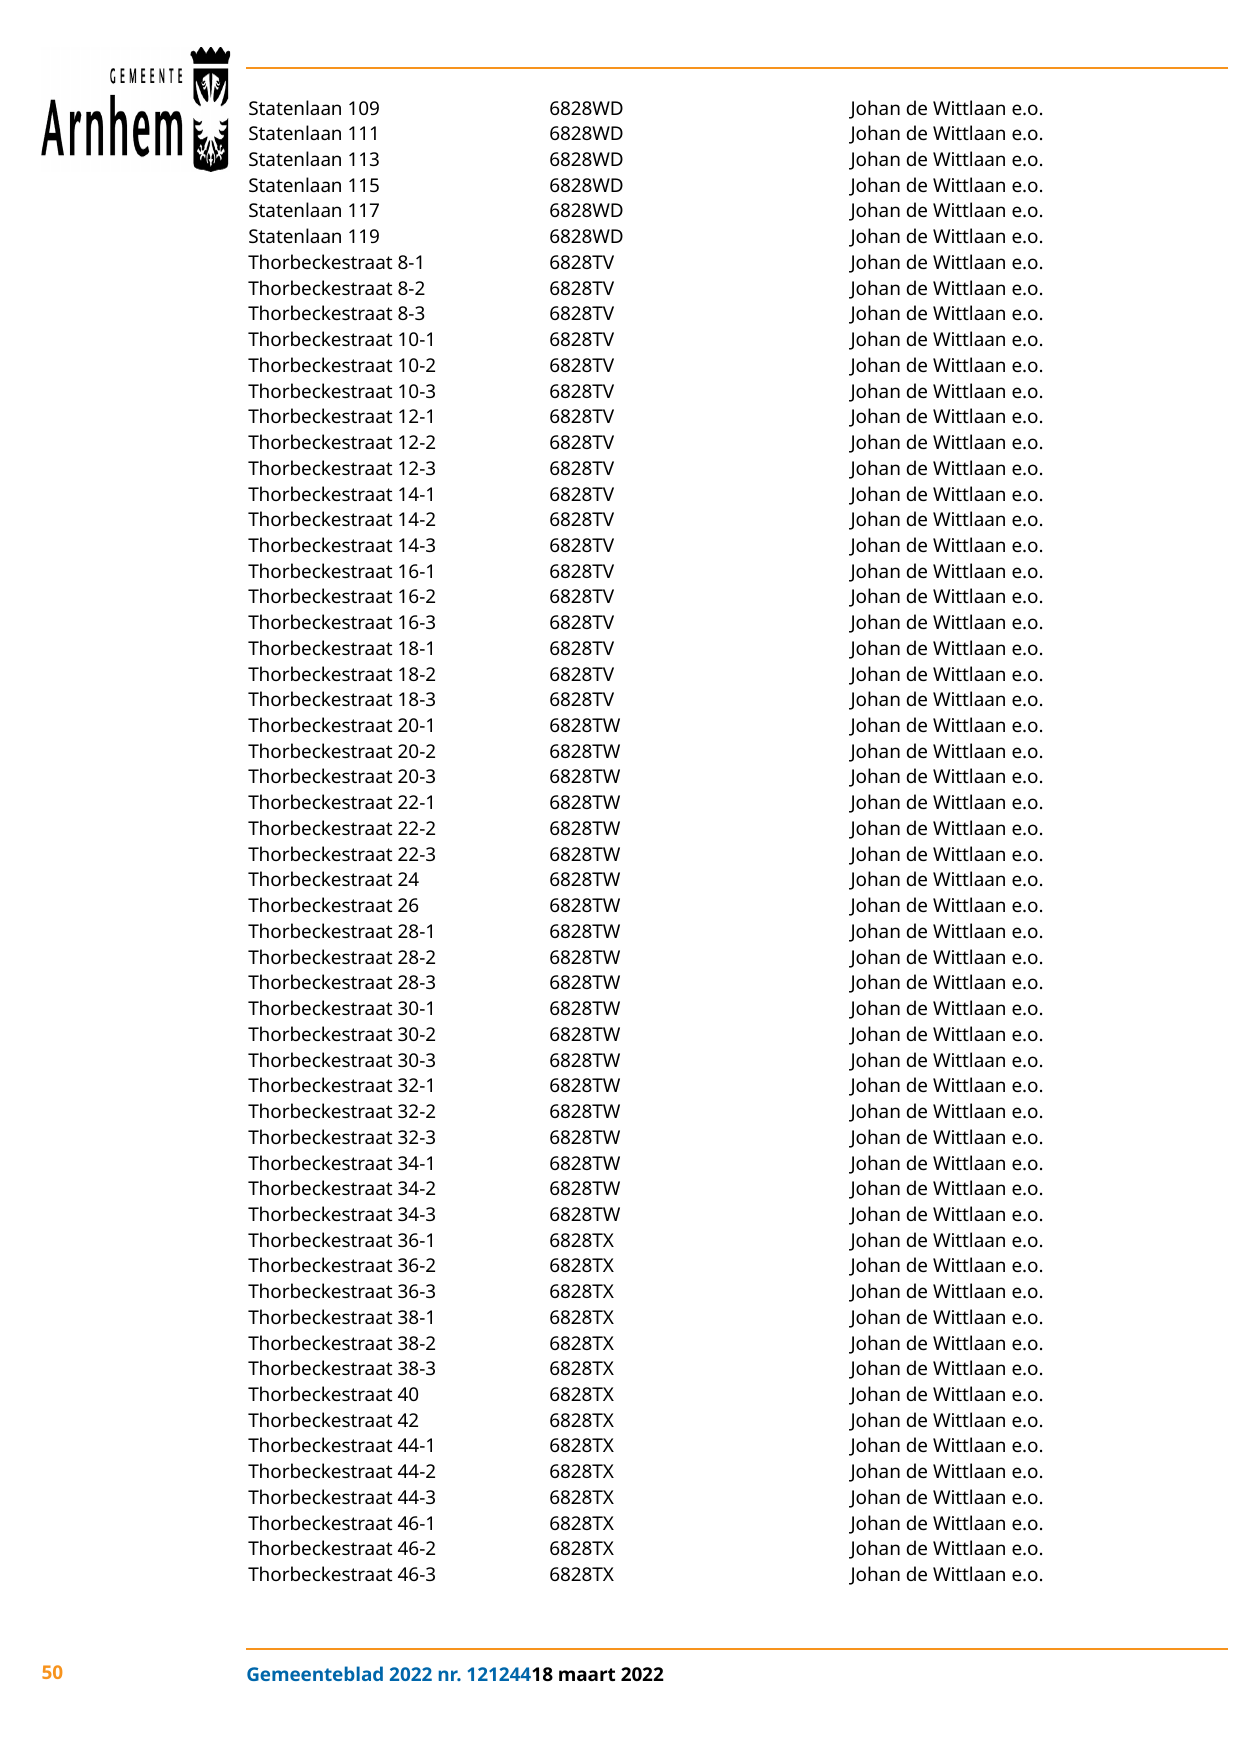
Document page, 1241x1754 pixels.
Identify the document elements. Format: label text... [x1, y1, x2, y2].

table_cell Johan de Wittlaan e.o. [850, 404, 1152, 429]
table_cell 6828TW [549, 918, 850, 944]
table_cell 6828TW [549, 1201, 850, 1227]
table_cell 6828TV [549, 378, 850, 403]
table_cell 6828TX [549, 1381, 850, 1407]
table_cell 6828TW [549, 1073, 850, 1098]
table_cell Johan de Wittlaan e.o. [850, 1150, 1152, 1175]
table_cell Johan de Wittlaan e.o. [850, 970, 1152, 995]
table_cell Johan de Wittlaan e.o. [850, 429, 1152, 455]
table_cell Thorbeckestraat 32-3 [248, 1124, 549, 1150]
table_cell 6828TX [549, 1510, 850, 1536]
table_cell 6828TX [549, 1484, 850, 1510]
table_cell Thorbeckestraat 42 [248, 1407, 549, 1433]
table_cell Thorbeckestraat 22-3 [248, 841, 549, 867]
table_cell Johan de Wittlaan e.o. [850, 532, 1152, 558]
table_cell Johan de Wittlaan e.o. [850, 1098, 1152, 1124]
table_cell 6828TV [549, 249, 850, 275]
table_cell 6828WD [549, 121, 850, 146]
table_cell Johan de Wittlaan e.o. [850, 1047, 1152, 1072]
table_cell 6828WD [549, 95, 850, 121]
table_cell Thorbeckestraat 46-2 [248, 1536, 549, 1561]
table_cell 6828TW [549, 815, 850, 841]
table_cell Johan de Wittlaan e.o. [850, 506, 1152, 532]
table_cell Thorbeckestraat 44-3 [248, 1484, 549, 1510]
table_cell Thorbeckestraat 38-3 [248, 1356, 549, 1381]
table_cell 6828TV [549, 301, 850, 326]
table_cell Thorbeckestraat 10-3 [248, 378, 549, 403]
table_cell Thorbeckestraat 18-2 [248, 661, 549, 687]
table_cell 6828TV [549, 661, 850, 687]
table_cell Thorbeckestraat 28-1 [248, 918, 549, 944]
table_cell Johan de Wittlaan e.o. [850, 584, 1152, 609]
table_cell Johan de Wittlaan e.o. [850, 1330, 1152, 1356]
table_cell Thorbeckestraat 30-3 [248, 1047, 549, 1072]
table_cell Johan de Wittlaan e.o. [850, 944, 1152, 969]
table_cell Thorbeckestraat 8-1 [248, 249, 549, 275]
table_cell Johan de Wittlaan e.o. [850, 95, 1152, 121]
table_cell Thorbeckestraat 16-1 [248, 558, 549, 584]
table_cell Johan de Wittlaan e.o. [850, 378, 1152, 403]
table_cell Johan de Wittlaan e.o. [850, 558, 1152, 584]
table_cell Johan de Wittlaan e.o. [850, 815, 1152, 841]
table_cell Thorbeckestraat 44-2 [248, 1459, 549, 1484]
table_cell 6828TW [549, 867, 850, 892]
table_cell Thorbeckestraat 32-2 [248, 1098, 549, 1124]
table_cell 6828TV [549, 635, 850, 661]
table_cell Johan de Wittlaan e.o. [850, 1253, 1152, 1278]
table_cell Thorbeckestraat 10-1 [248, 326, 549, 352]
table_cell Johan de Wittlaan e.o. [850, 249, 1152, 275]
table_cell Thorbeckestraat 10-2 [248, 352, 549, 378]
table_cell Thorbeckestraat 8-2 [248, 275, 549, 301]
table_cell 6828TV [549, 326, 850, 352]
table_cell Thorbeckestraat 40 [248, 1381, 549, 1407]
table_cell Johan de Wittlaan e.o. [850, 1510, 1152, 1536]
table_cell Johan de Wittlaan e.o. [850, 1381, 1152, 1407]
table_cell Thorbeckestraat 36-1 [248, 1227, 549, 1253]
table_cell Statenlaan 109 [248, 95, 549, 121]
table_cell Thorbeckestraat 16-2 [248, 584, 549, 609]
table_cell 6828TV [549, 609, 850, 635]
table_cell Thorbeckestraat 38-2 [248, 1330, 549, 1356]
table_cell 6828TW [549, 1175, 850, 1201]
table_cell Thorbeckestraat 24 [248, 867, 549, 892]
table_cell 6828TV [549, 275, 850, 301]
table_cell Johan de Wittlaan e.o. [850, 1227, 1152, 1253]
table_cell 6828TV [549, 429, 850, 455]
table_cell 6828TW [549, 1021, 850, 1047]
table_cell 6828TV [549, 506, 850, 532]
table_cell Statenlaan 111 [248, 121, 549, 146]
table_cell Johan de Wittlaan e.o. [850, 918, 1152, 944]
table_cell Johan de Wittlaan e.o. [850, 867, 1152, 892]
table_cell Johan de Wittlaan e.o. [850, 275, 1152, 301]
table_cell Johan de Wittlaan e.o. [850, 841, 1152, 867]
table_cell Thorbeckestraat 34-1 [248, 1150, 549, 1175]
table_cell 6828TX [549, 1278, 850, 1304]
table_cell Thorbeckestraat 30-1 [248, 995, 549, 1021]
table_cell Thorbeckestraat 20-3 [248, 764, 549, 789]
table_cell 6828TW [549, 1098, 850, 1124]
table_cell 6828TV [549, 532, 850, 558]
table_cell Johan de Wittlaan e.o. [850, 635, 1152, 661]
table_cell Johan de Wittlaan e.o. [850, 352, 1152, 378]
table_cell Statenlaan 117 [248, 198, 549, 223]
table_cell Johan de Wittlaan e.o. [850, 1484, 1152, 1510]
table_cell Thorbeckestraat 16-3 [248, 609, 549, 635]
table_cell Johan de Wittlaan e.o. [850, 893, 1152, 918]
table_cell Thorbeckestraat 34-2 [248, 1175, 549, 1201]
table_cell Thorbeckestraat 30-2 [248, 1021, 549, 1047]
table_cell Statenlaan 119 [248, 224, 549, 249]
table_cell Johan de Wittlaan e.o. [850, 121, 1152, 146]
table_cell Johan de Wittlaan e.o. [850, 1561, 1152, 1587]
table_cell Thorbeckestraat 12-3 [248, 455, 549, 481]
table_cell Johan de Wittlaan e.o. [850, 1124, 1152, 1150]
table_cell Johan de Wittlaan e.o. [850, 172, 1152, 198]
table_cell Johan de Wittlaan e.o. [850, 1073, 1152, 1098]
table_cell 6828TW [549, 841, 850, 867]
table_cell Thorbeckestraat 14-3 [248, 532, 549, 558]
table_cell 6828WD [549, 198, 850, 223]
table_cell Johan de Wittlaan e.o. [850, 661, 1152, 687]
table_cell Thorbeckestraat 34-3 [248, 1201, 549, 1227]
table_cell Thorbeckestraat 18-1 [248, 635, 549, 661]
table_cell Thorbeckestraat 12-2 [248, 429, 549, 455]
table_cell Thorbeckestraat 18-3 [248, 687, 549, 712]
table_cell 6828TX [549, 1253, 850, 1278]
table_cell 6828TW [549, 712, 850, 738]
table_cell Thorbeckestraat 38-1 [248, 1304, 549, 1330]
table_cell Thorbeckestraat 8-3 [248, 301, 549, 326]
table_cell 6828TW [549, 790, 850, 815]
table_cell Johan de Wittlaan e.o. [850, 764, 1152, 789]
table_cell 6828TV [549, 352, 850, 378]
table_cell 6828TW [549, 1150, 850, 1175]
table_cell 6828TX [549, 1459, 850, 1484]
table_cell Johan de Wittlaan e.o. [850, 995, 1152, 1021]
table_cell 6828TV [549, 481, 850, 506]
table_cell Johan de Wittlaan e.o. [850, 738, 1152, 764]
table_cell 6828TX [549, 1407, 850, 1433]
table_cell Thorbeckestraat 20-2 [248, 738, 549, 764]
table_cell Johan de Wittlaan e.o. [850, 455, 1152, 481]
table_cell Thorbeckestraat 20-1 [248, 712, 549, 738]
picture [41, 47, 231, 172]
table_cell Johan de Wittlaan e.o. [850, 1201, 1152, 1227]
table_cell 6828TV [549, 687, 850, 712]
table_cell 6828TX [549, 1356, 850, 1381]
table_cell Johan de Wittlaan e.o. [850, 146, 1152, 172]
table_cell 6828WD [549, 146, 850, 172]
table_cell 6828TV [549, 455, 850, 481]
table_cell Johan de Wittlaan e.o. [850, 1356, 1152, 1381]
table_cell Johan de Wittlaan e.o. [850, 1304, 1152, 1330]
table_cell Thorbeckestraat 14-1 [248, 481, 549, 506]
table_cell Thorbeckestraat 28-2 [248, 944, 549, 969]
table_cell Thorbeckestraat 46-3 [248, 1561, 549, 1587]
table_cell Johan de Wittlaan e.o. [850, 1278, 1152, 1304]
table_cell 6828TW [549, 738, 850, 764]
table_cell Johan de Wittlaan e.o. [850, 687, 1152, 712]
table_cell 6828TX [549, 1227, 850, 1253]
table_cell 6828TW [549, 970, 850, 995]
table_cell 6828TV [549, 558, 850, 584]
table_cell 6828TW [549, 1047, 850, 1072]
table_cell 6828TX [549, 1304, 850, 1330]
table_cell Johan de Wittlaan e.o. [850, 301, 1152, 326]
table_cell Johan de Wittlaan e.o. [850, 198, 1152, 223]
table_cell Thorbeckestraat 32-1 [248, 1073, 549, 1098]
table_cell 6828TX [549, 1330, 850, 1356]
table_cell 6828TW [549, 995, 850, 1021]
table_cell 6828TW [549, 764, 850, 789]
table_cell Johan de Wittlaan e.o. [850, 1459, 1152, 1484]
table_cell Johan de Wittlaan e.o. [850, 1433, 1152, 1458]
table_cell Johan de Wittlaan e.o. [850, 481, 1152, 506]
table_cell Johan de Wittlaan e.o. [850, 790, 1152, 815]
table_cell Thorbeckestraat 26 [248, 893, 549, 918]
table_cell 6828TV [549, 584, 850, 609]
table_cell Johan de Wittlaan e.o. [850, 224, 1152, 249]
table_cell Johan de Wittlaan e.o. [850, 1407, 1152, 1433]
table_cell Johan de Wittlaan e.o. [850, 609, 1152, 635]
table_cell Thorbeckestraat 22-2 [248, 815, 549, 841]
table_cell 6828TX [549, 1536, 850, 1561]
table_cell Thorbeckestraat 28-3 [248, 970, 549, 995]
table_cell Thorbeckestraat 36-3 [248, 1278, 549, 1304]
table_cell Thorbeckestraat 22-1 [248, 790, 549, 815]
table_cell Thorbeckestraat 46-1 [248, 1510, 549, 1536]
table_cell 6828TW [549, 1124, 850, 1150]
table_cell 6828TW [549, 944, 850, 969]
table_cell Thorbeckestraat 36-2 [248, 1253, 549, 1278]
table_cell Johan de Wittlaan e.o. [850, 1536, 1152, 1561]
table_cell Statenlaan 115 [248, 172, 549, 198]
table_cell Statenlaan 113 [248, 146, 549, 172]
table_cell 6828WD [549, 224, 850, 249]
table_cell 6828TW [549, 893, 850, 918]
table_cell Johan de Wittlaan e.o. [850, 1021, 1152, 1047]
table_cell Thorbeckestraat 44-1 [248, 1433, 549, 1458]
table_cell Johan de Wittlaan e.o. [850, 326, 1152, 352]
table_cell 6828TX [549, 1561, 850, 1587]
table_cell 6828TV [549, 404, 850, 429]
table_cell Thorbeckestraat 14-2 [248, 506, 549, 532]
table_cell Johan de Wittlaan e.o. [850, 1175, 1152, 1201]
table_cell Johan de Wittlaan e.o. [850, 712, 1152, 738]
table_cell Thorbeckestraat 12-1 [248, 404, 549, 429]
table_cell 6828TX [549, 1433, 850, 1458]
table_cell 6828WD [549, 172, 850, 198]
